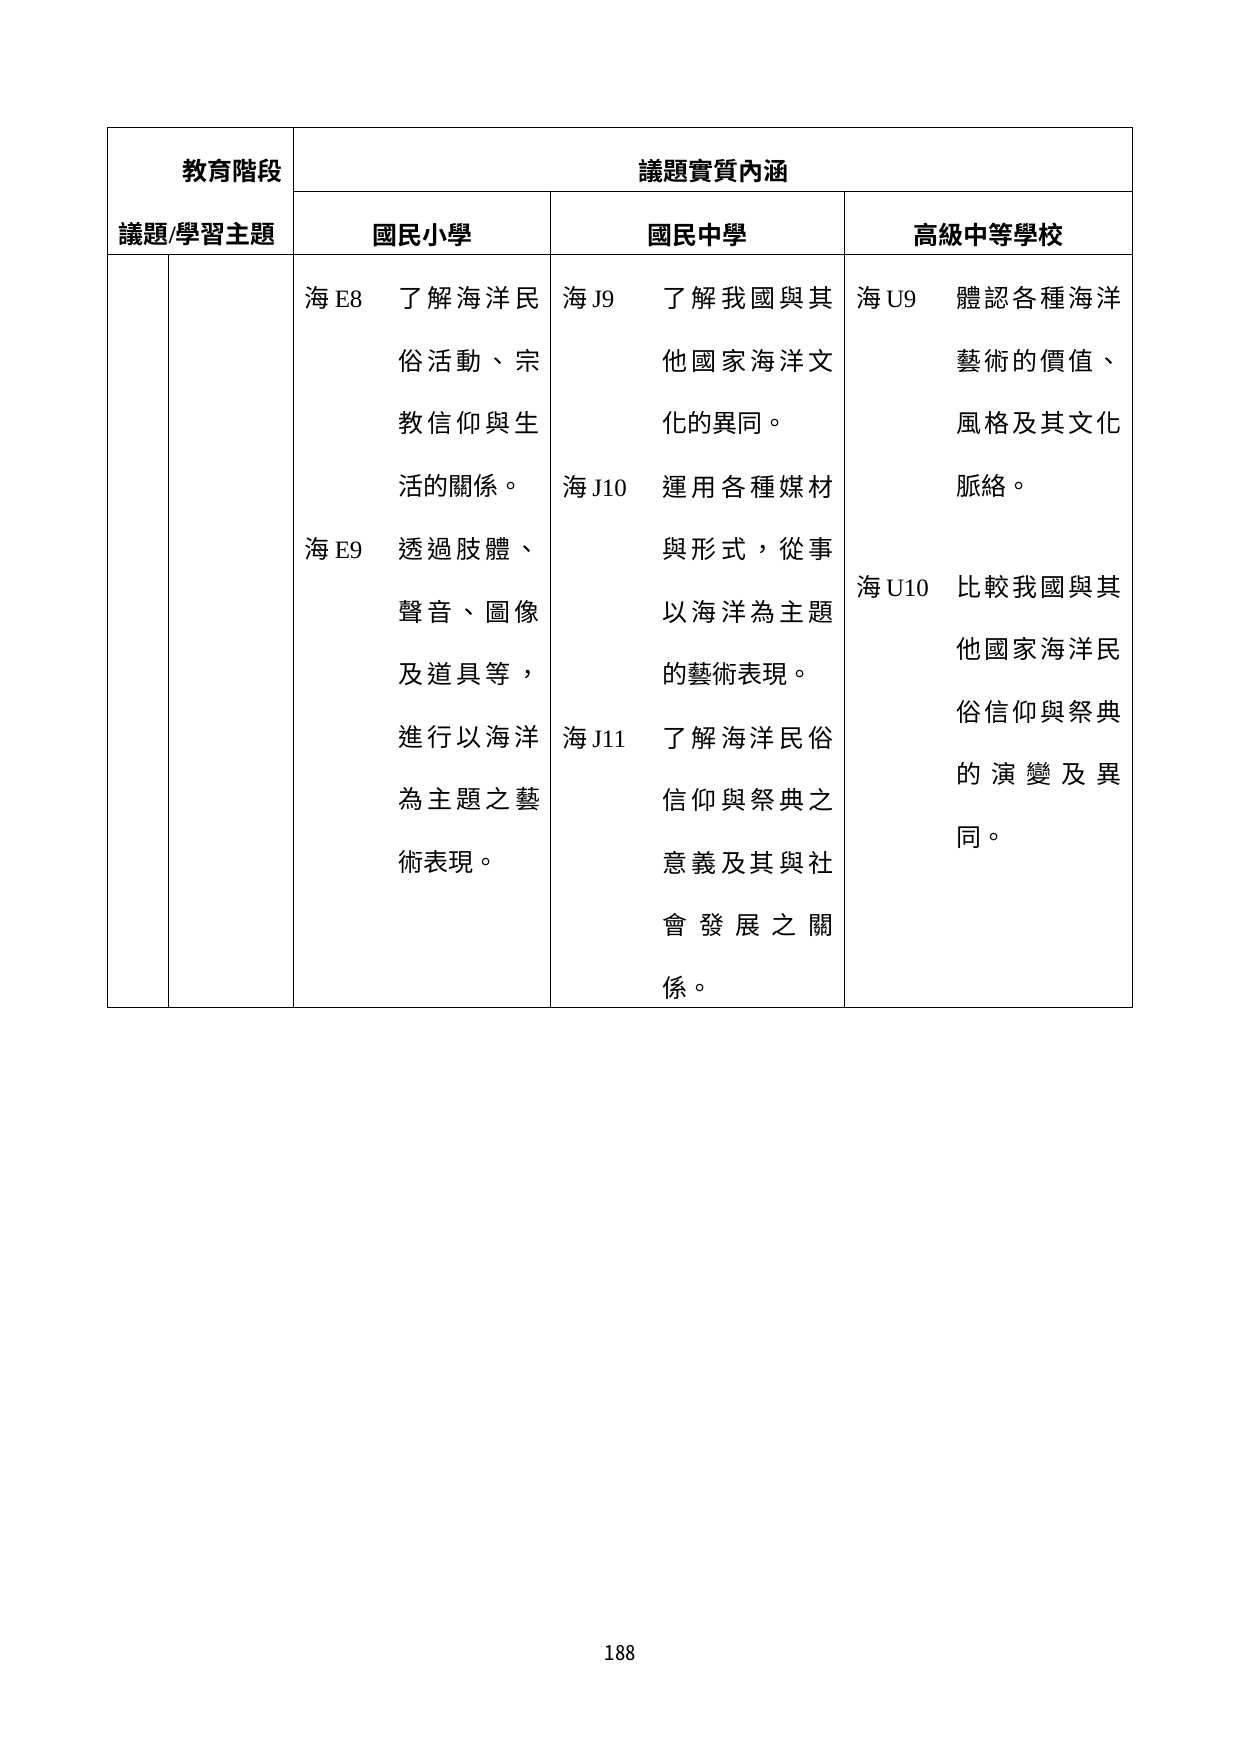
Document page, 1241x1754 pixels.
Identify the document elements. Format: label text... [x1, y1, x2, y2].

table_cell 海E8 [294, 255, 387, 505]
table_cell 海U10 [845, 543, 945, 1007]
table_cell 海J11 [551, 694, 651, 1007]
table_cell 國民小學 [294, 192, 550, 254]
table_header 教育階段 議題/學習主題 [108, 128, 293, 254]
table_cell 了解我國與其他國家海洋文化的異同。 [651, 255, 844, 443]
table_cell 比較我國與其他國家海洋民俗信仰與祭典的演變及異同。 [945, 543, 1132, 1007]
table_cell [108, 255, 168, 1007]
table_cell 體認各種海洋藝術的價值、風格及其文化脈絡。 [945, 255, 1132, 543]
table_cell 海J10 [551, 443, 651, 694]
table_header 議題實質內涵 [294, 128, 1132, 191]
table_cell 了解海洋民俗信仰與祭典之意義及其與社會發展之關係。 [651, 694, 844, 1007]
table_cell 海E9 [294, 505, 387, 1007]
table_cell 透過肢體、聲音、圖像及道具等，進行以海洋為主題之藝術表現。 [387, 505, 550, 1007]
table_cell 海J9 [551, 255, 651, 443]
table_cell 了解海洋民俗活動、宗教信仰與生活的關係。 [387, 255, 550, 505]
table_cell 高級中等學校 [845, 192, 1132, 254]
table_cell 海U9 [845, 255, 945, 543]
table_cell [169, 255, 293, 1007]
table_cell 運用各種媒材與形式，從事以海洋為主題的藝術表現。 [651, 443, 844, 694]
table_cell 國民中學 [551, 192, 844, 254]
